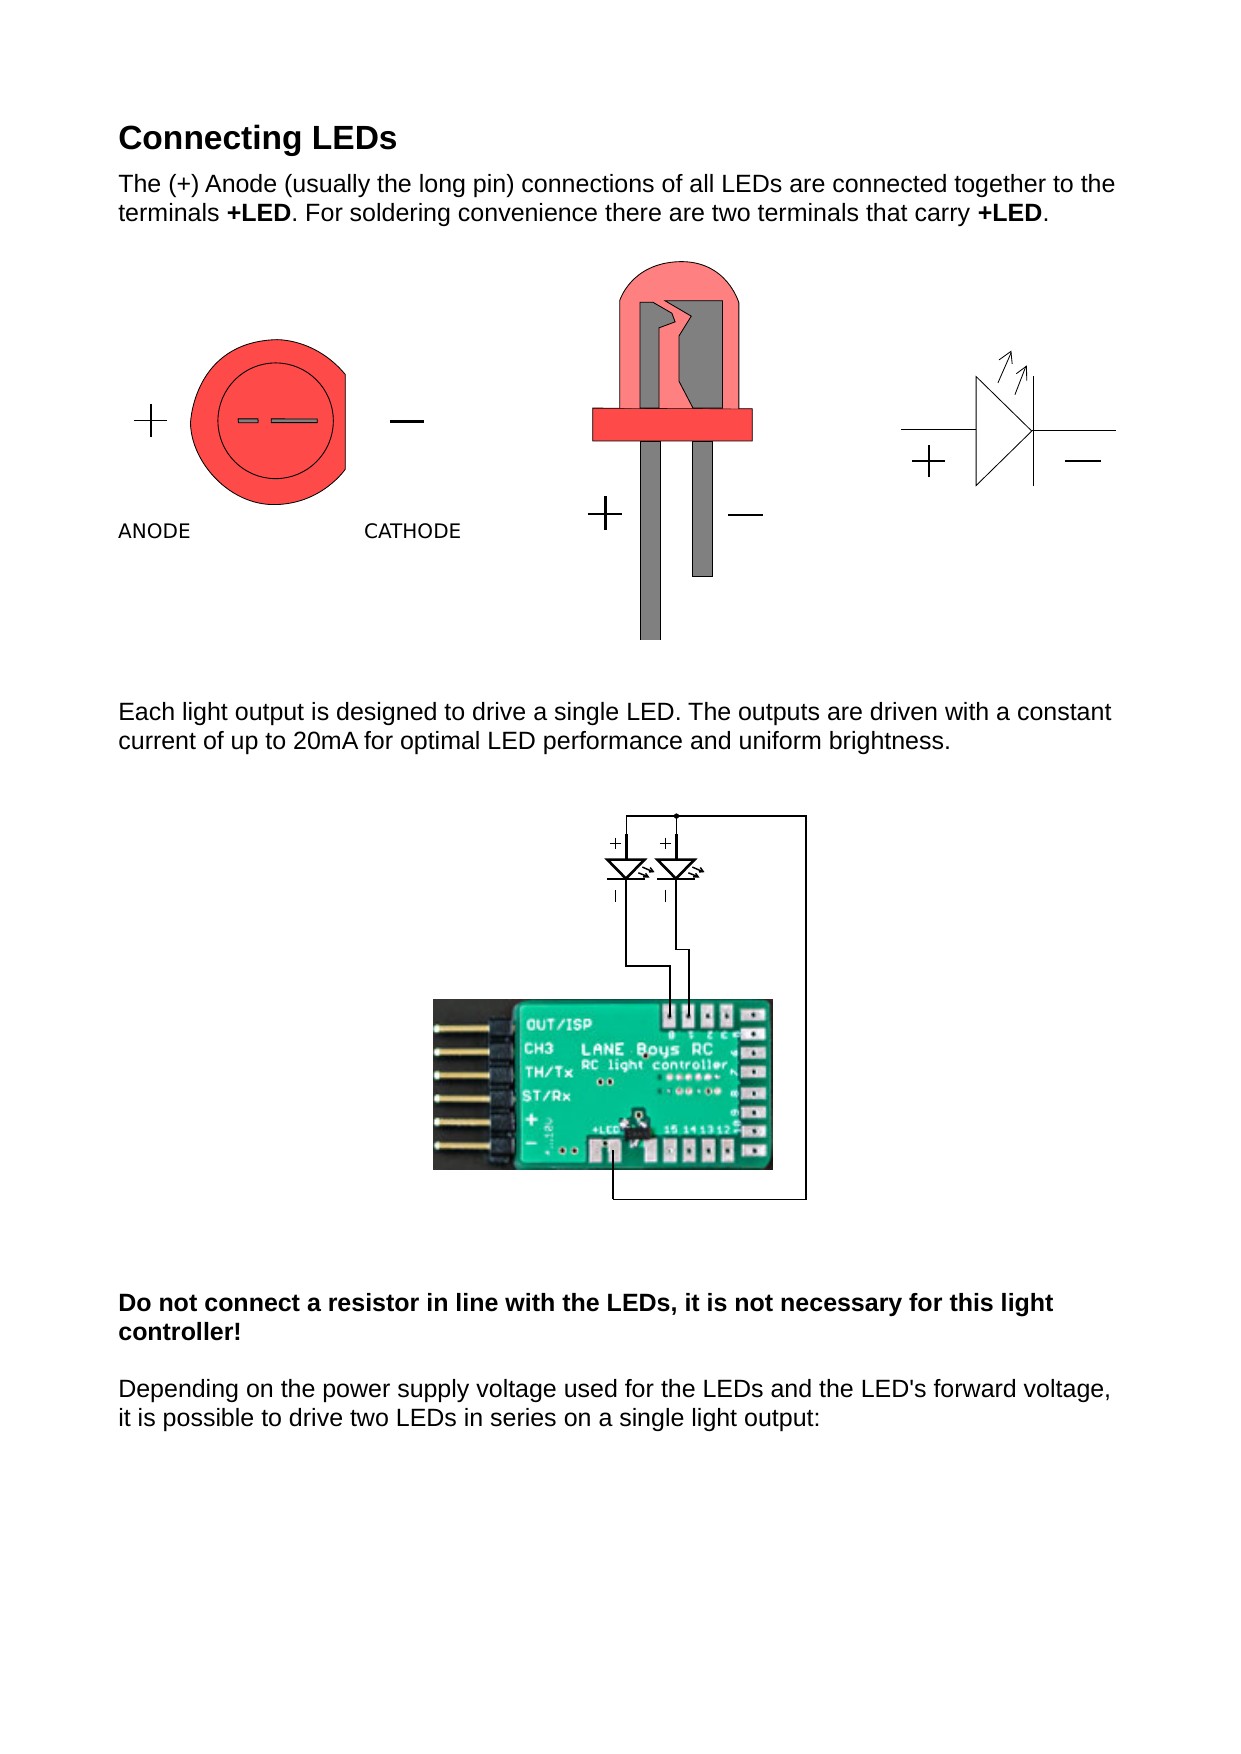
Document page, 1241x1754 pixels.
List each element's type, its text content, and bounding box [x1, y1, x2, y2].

text Each light output is designed to drive a single LED. The outputs are driven with a constant current of up to 20mA for optimal LED performance and uniform brightness. [118, 697, 1122, 754]
text Depending on the power supply voltage used for the LEDs and the LED's forward voltage, it is possible to drive two LEDs in series on a single light output: [118, 1374, 1122, 1432]
text Do not connect a resistor in line with the LEDs, it is not necessary for this light controller! [118, 1288, 1122, 1346]
text The (+) Anode (usually the long pin) connections of all LEDs are connected together to the terminals +LED. For soldering convenience there are two terminals that carry +LED. [118, 169, 1122, 227]
subtitle Connecting LEDs [118, 118, 1122, 157]
